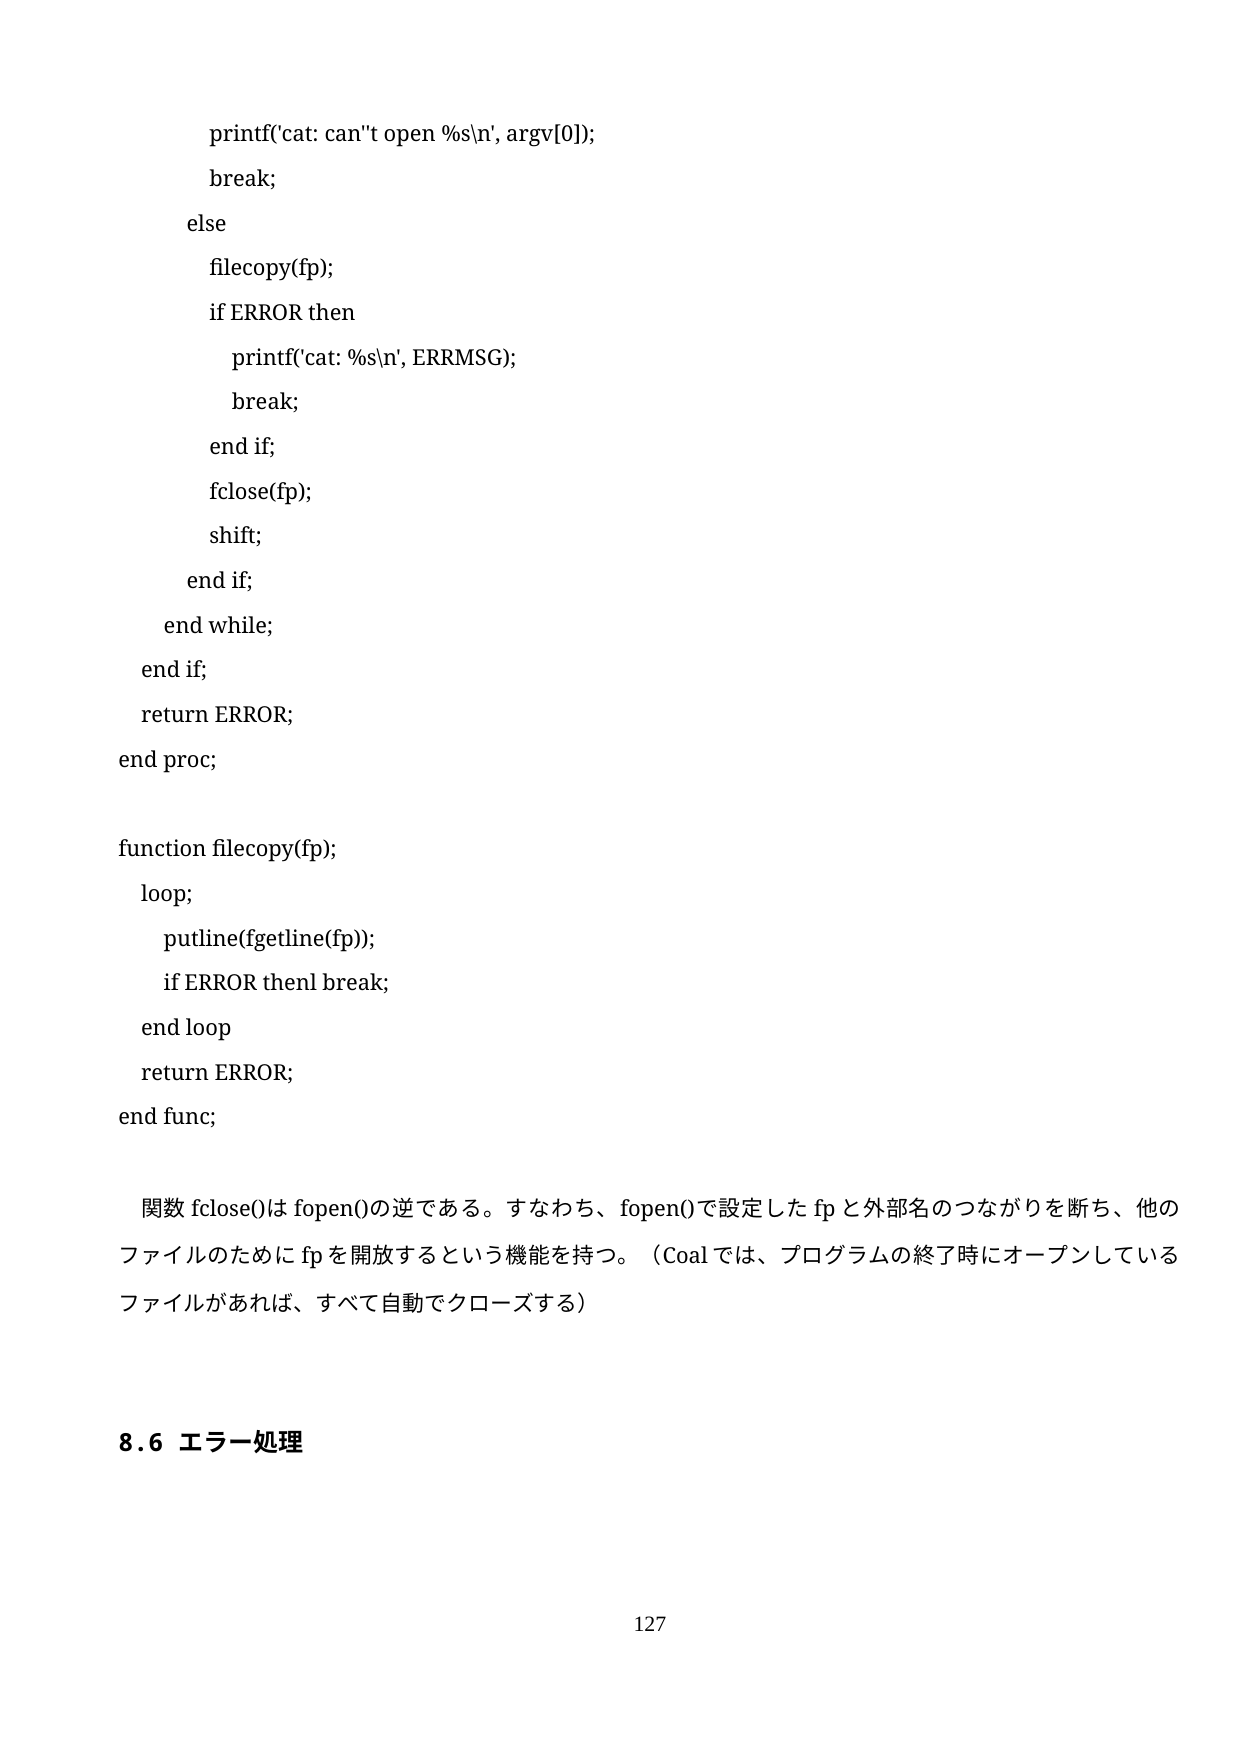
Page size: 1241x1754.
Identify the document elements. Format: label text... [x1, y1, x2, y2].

text end func; [118, 1101, 1181, 1131]
text loop; [118, 878, 1181, 908]
text shift; [118, 520, 1181, 550]
text end if; [118, 654, 1181, 684]
text fclose(fp); [118, 476, 1181, 505]
text if ERROR thenl break; [118, 967, 1181, 997]
text return ERROR; [118, 699, 1181, 729]
text return ERROR; [118, 1057, 1181, 1086]
text break; [118, 163, 1181, 193]
text printf('cat: can''t open %s\n', argv[0]); [118, 118, 1181, 148]
text function filecopy(fp); [118, 833, 1181, 863]
text filecopy(fp); [118, 252, 1181, 282]
text end if; [118, 431, 1181, 461]
text printf('cat: %s\n', ERRMSG); [118, 342, 1181, 371]
text end proc; [118, 744, 1181, 773]
text 関数fclose()はfopen()の逆である。すなわち、fopen()で設定したfpと外部名のつながりを断ち、他のファイルのためにfpを開放するという機能を持つ。（Coalでは、プログラムの終了時にオープンしているファイルがあれば、すべて自動でクローズする） [118, 1191, 1181, 1317]
text else [118, 207, 1181, 237]
text putline(fgetline(fp)); [118, 922, 1181, 952]
text break; [118, 386, 1181, 416]
text if ERROR then [118, 297, 1181, 327]
text end loop [118, 1012, 1181, 1042]
text end if; [118, 565, 1181, 595]
text 8.6 エラー処理 [118, 1423, 1181, 1459]
text end while; [118, 610, 1181, 639]
